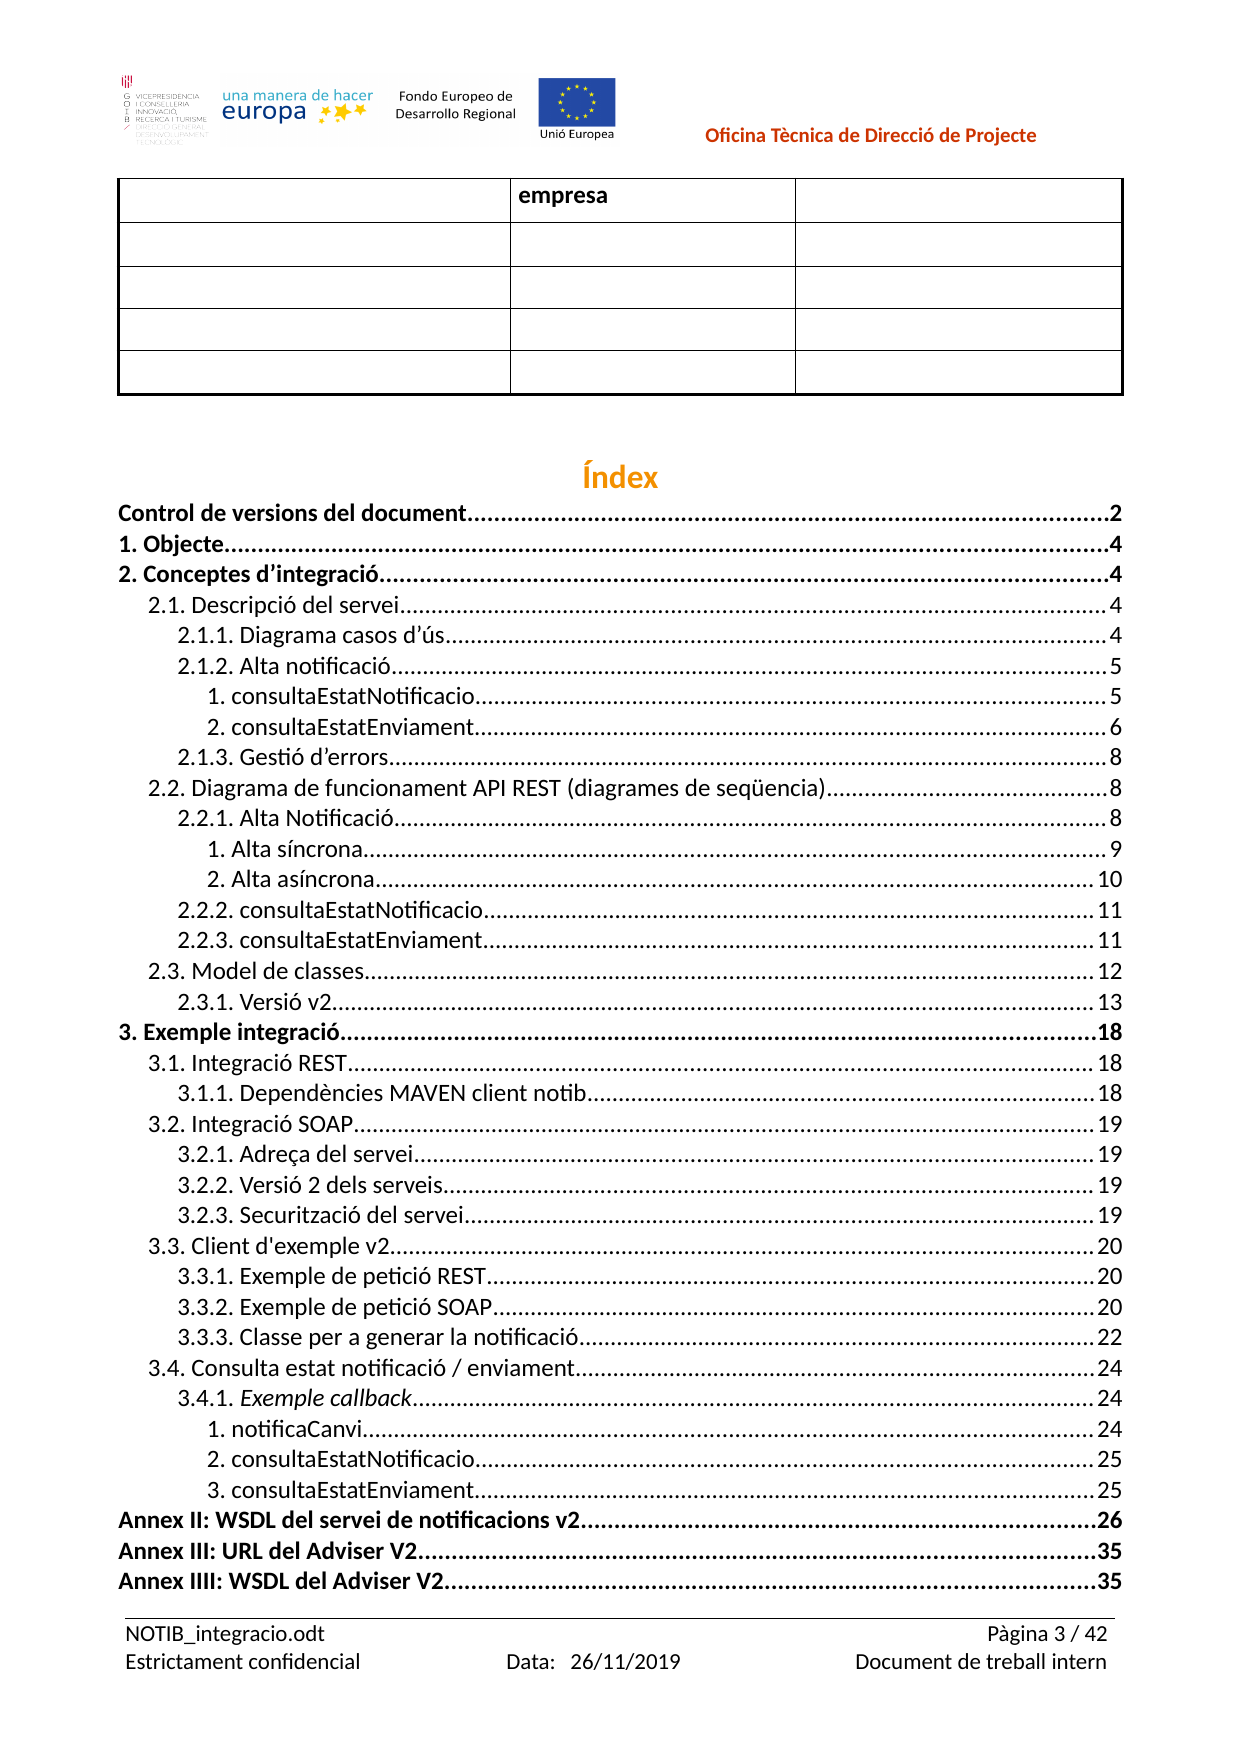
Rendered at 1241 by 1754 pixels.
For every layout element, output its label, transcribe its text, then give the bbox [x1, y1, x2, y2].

table_cell [120, 267, 510, 308]
text 2. Alta asíncrona 10 [207, 863, 1122, 894]
text 3. consultaEstatEnviament 25 [207, 1474, 1122, 1504]
text 3.3.2. Exemple de petició SOAP 20 [177, 1291, 1122, 1321]
text 2. Conceptes d’integració 4 [118, 558, 1122, 589]
text Control de versions del document 2 [118, 497, 1122, 528]
picture [118, 73, 213, 147]
text 2.2.1. Alta Notificació 8 [177, 802, 1122, 833]
text 3.3. Client d'exemple v2 20 [148, 1230, 1122, 1260]
table_cell [120, 223, 510, 266]
text 3.2. Integració SOAP 19 [148, 1108, 1122, 1138]
text 3.2.2. Versió 2 dels serveis 19 [177, 1169, 1122, 1199]
table_cell [796, 351, 1121, 392]
text 3.2.3. Securització del servei 19 [177, 1199, 1122, 1230]
text 2. consultaEstatNotificacio 25 [207, 1443, 1122, 1474]
text 2.3. Model de classes 12 [148, 955, 1122, 986]
text 3.2.1. Adreça del servei 19 [177, 1138, 1122, 1169]
text 3.3.3. Classe per a generar la notificació 22 [177, 1321, 1122, 1352]
table_cell [796, 267, 1121, 308]
text Índex [118, 457, 1122, 497]
table_cell [120, 309, 510, 350]
text 2.3.1. Versió v2 13 [177, 986, 1122, 1016]
text Annex II: WSDL del servei de notificacions v2 26 [118, 1504, 1122, 1535]
text 2.2. Diagrama de funcionament API REST (diagrames de seqüencia) 8 [148, 772, 1122, 802]
text 2. consultaEstatEnviament 6 [207, 711, 1122, 741]
text 3. Exemple integració 18 [118, 1016, 1122, 1047]
text 1. Objecte 4 [118, 528, 1122, 558]
text 2.1.3. Gestió d’errors 8 [177, 741, 1122, 772]
table_cell [511, 351, 795, 392]
text 1. consultaEstatNotificacio 5 [207, 680, 1122, 711]
table_cell [796, 309, 1121, 350]
text 3.1.1. Dependències MAVEN client notib 18 [177, 1077, 1122, 1108]
text 2.2.3. consultaEstatEnviament 11 [177, 924, 1122, 955]
text 3.3.1. Exemple de petició REST 20 [177, 1260, 1122, 1291]
table_cell [511, 223, 795, 266]
table_cell [120, 179, 510, 222]
text Annex III: URL del Adviser V2 35 [118, 1535, 1122, 1566]
text 2.1. Descripció del servei 4 [148, 589, 1122, 619]
table_cell empresa [511, 179, 795, 222]
table_cell [120, 351, 510, 392]
table_cell [511, 309, 795, 350]
text 3.4. Consulta estat notificació / enviament 24 [148, 1352, 1122, 1382]
text 2.1.1. Diagrama casos d’ús 4 [177, 619, 1122, 650]
text 3.4.1. Exemple callback 24 [177, 1382, 1122, 1413]
table_cell [511, 267, 795, 308]
text 2.2.2. consultaEstatNotificacio 11 [177, 894, 1122, 924]
table_cell [796, 179, 1121, 222]
text 1. Alta síncrona 9 [207, 833, 1122, 863]
text 2.1.2. Alta notificació 5 [177, 650, 1122, 680]
table_cell [796, 223, 1121, 266]
picture [219, 73, 621, 147]
text Annex IIII: WSDL del Adviser V2 35 [118, 1566, 1122, 1596]
text 3.1. Integració REST 18 [148, 1047, 1122, 1077]
text 1. notificaCanvi 24 [207, 1413, 1122, 1443]
